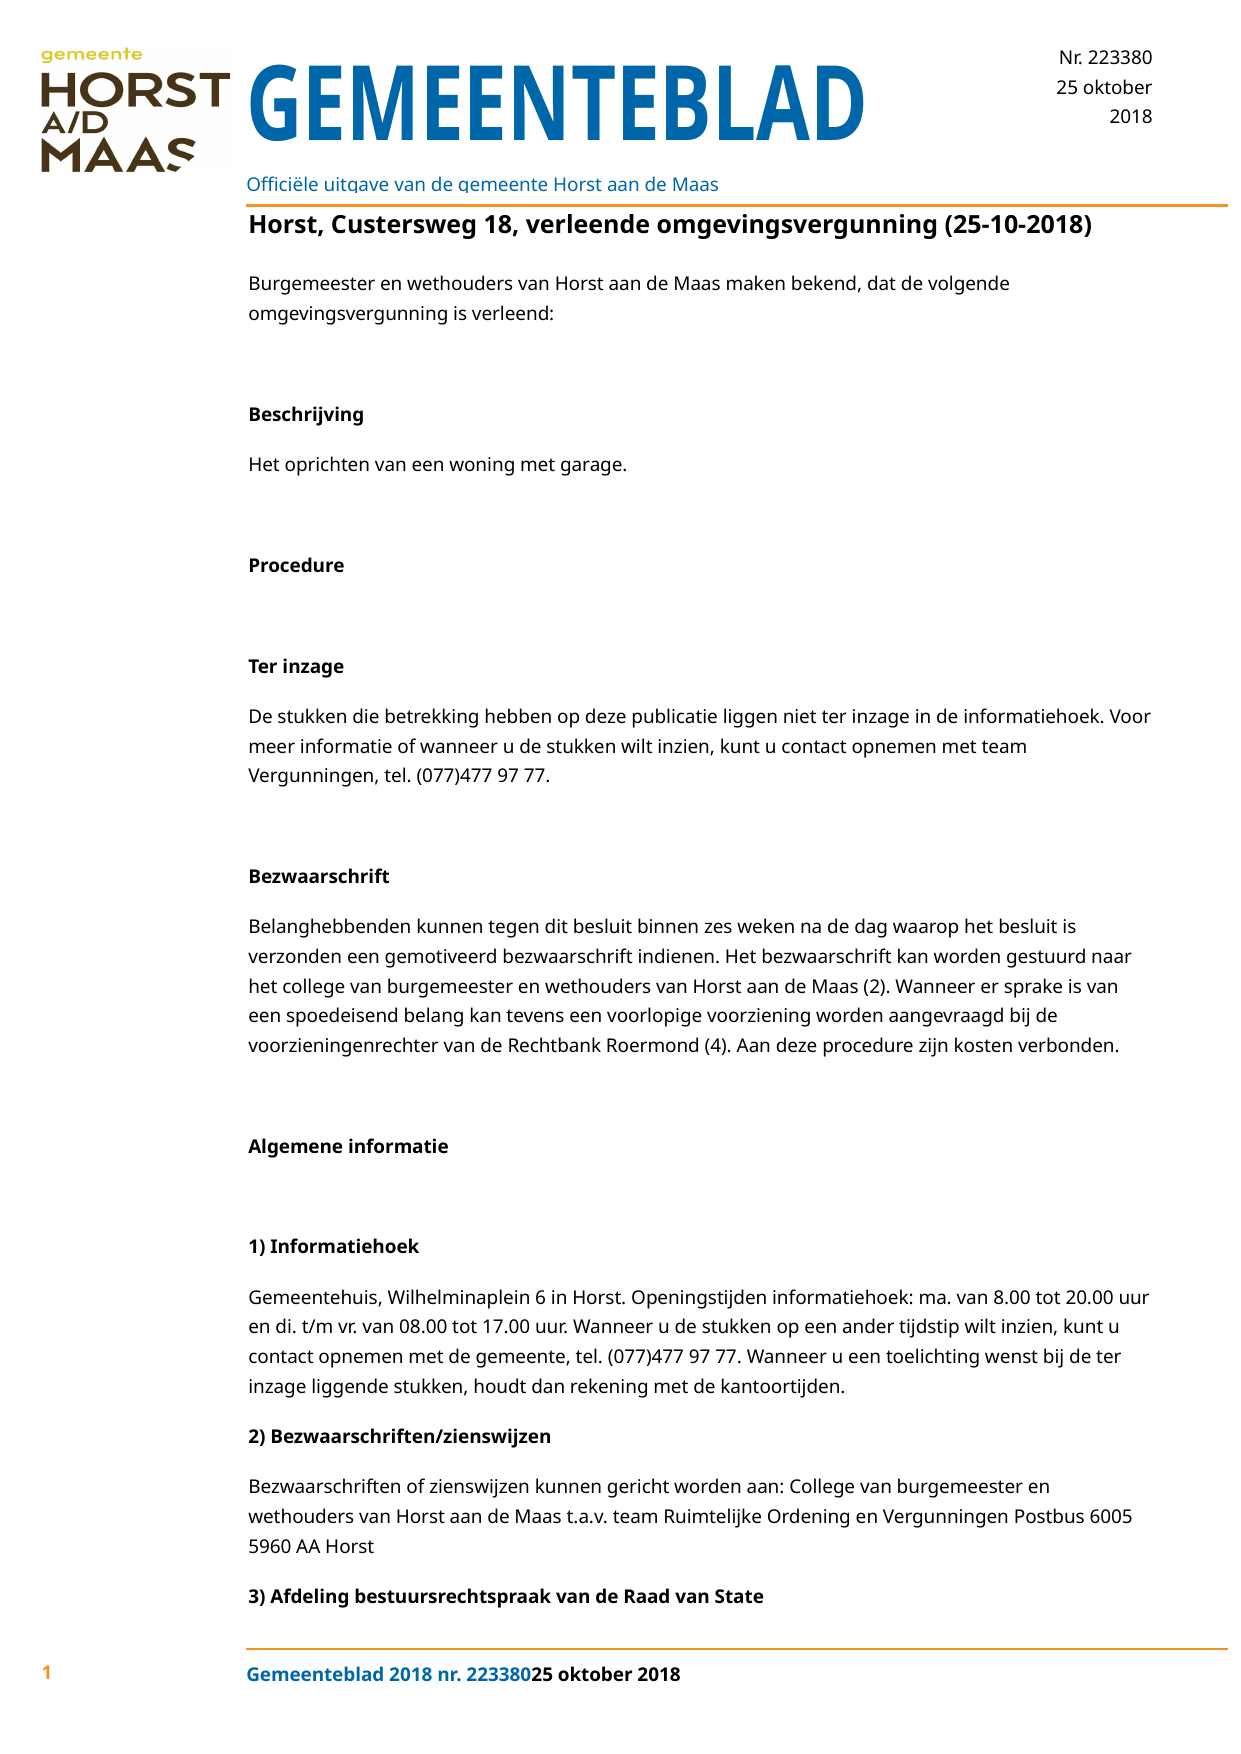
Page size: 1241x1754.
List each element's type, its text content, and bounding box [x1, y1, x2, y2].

text Gemeentehuis, Wilhelminaplein 6 in Horst. Openingstijden informatiehoek: ma. van 8.00 tot 20.00 uur en di. t/m vr. van 08.00 tot 17.00 uur. Wanneer u de stukken op een ander tijdstip wilt inzien, kunt u contact opnemen met de gemeente, tel. (077)477 97 77. Wanneer u een toelichting wenst bij de ter inzage liggende stukken, houdt dan rekening met de kantoortijden. [248, 1284, 1152, 1398]
text Bezwaarschrift [248, 863, 1152, 889]
text 1) Informatiehoek [248, 1234, 1152, 1259]
text 3) Afdeling bestuursrechtspraak van de Raad van State [248, 1583, 1152, 1609]
text Burgemeester en wethouders van Horst aan de Maas maken bekend, dat de volgende omgevingsvergunning is verleend: [248, 270, 1152, 326]
text Beschrijving [248, 401, 1152, 426]
text Horst, Custersweg 18, verleende omgevingsvergunning (25-10-2018) [248, 207, 1152, 241]
text Procedure [248, 552, 1152, 578]
text Ter inzage [248, 653, 1152, 678]
text Algemene informatie [248, 1133, 1152, 1158]
text 2) Bezwaarschriften/zienswijzen [248, 1423, 1152, 1449]
text Het oprichten van een woning met garage. [248, 451, 1152, 477]
text De stukken die betrekking hebben op deze publicatie liggen niet ter inzage in de informatiehoek. Voor meer informatie of wanneer u de stukken wilt inzien, kunt u contact opnemen met team Vergunningen, tel. (077)477 97 77. [248, 703, 1152, 788]
text Belanghebbenden kunnen tegen dit besluit binnen zes weken na de dag waarop het besluit is verzonden een gemotiveerd bezwaarschrift indienen. Het bezwaarschrift kan worden gestuurd naar het college van burgemeester en wethouders van Horst aan de Maas (2). Wanneer er sprake is van een spoedeisend belang kan tevens een voorlopige voorziening worden aangevraagd bij de voorzieningenrechter van de Rechtbank Roermond (4). Aan deze procedure zijn kosten verbonden. [248, 914, 1152, 1058]
text Bezwaarschriften of zienswijzen kunnen gericht worden aan: College van burgemeester en wethouders van Horst aan de Maas t.a.v. team Ruimtelijke Ordening en Vergunningen Postbus 6005 5960 AA Horst [248, 1474, 1152, 1558]
picture [41, 47, 231, 172]
